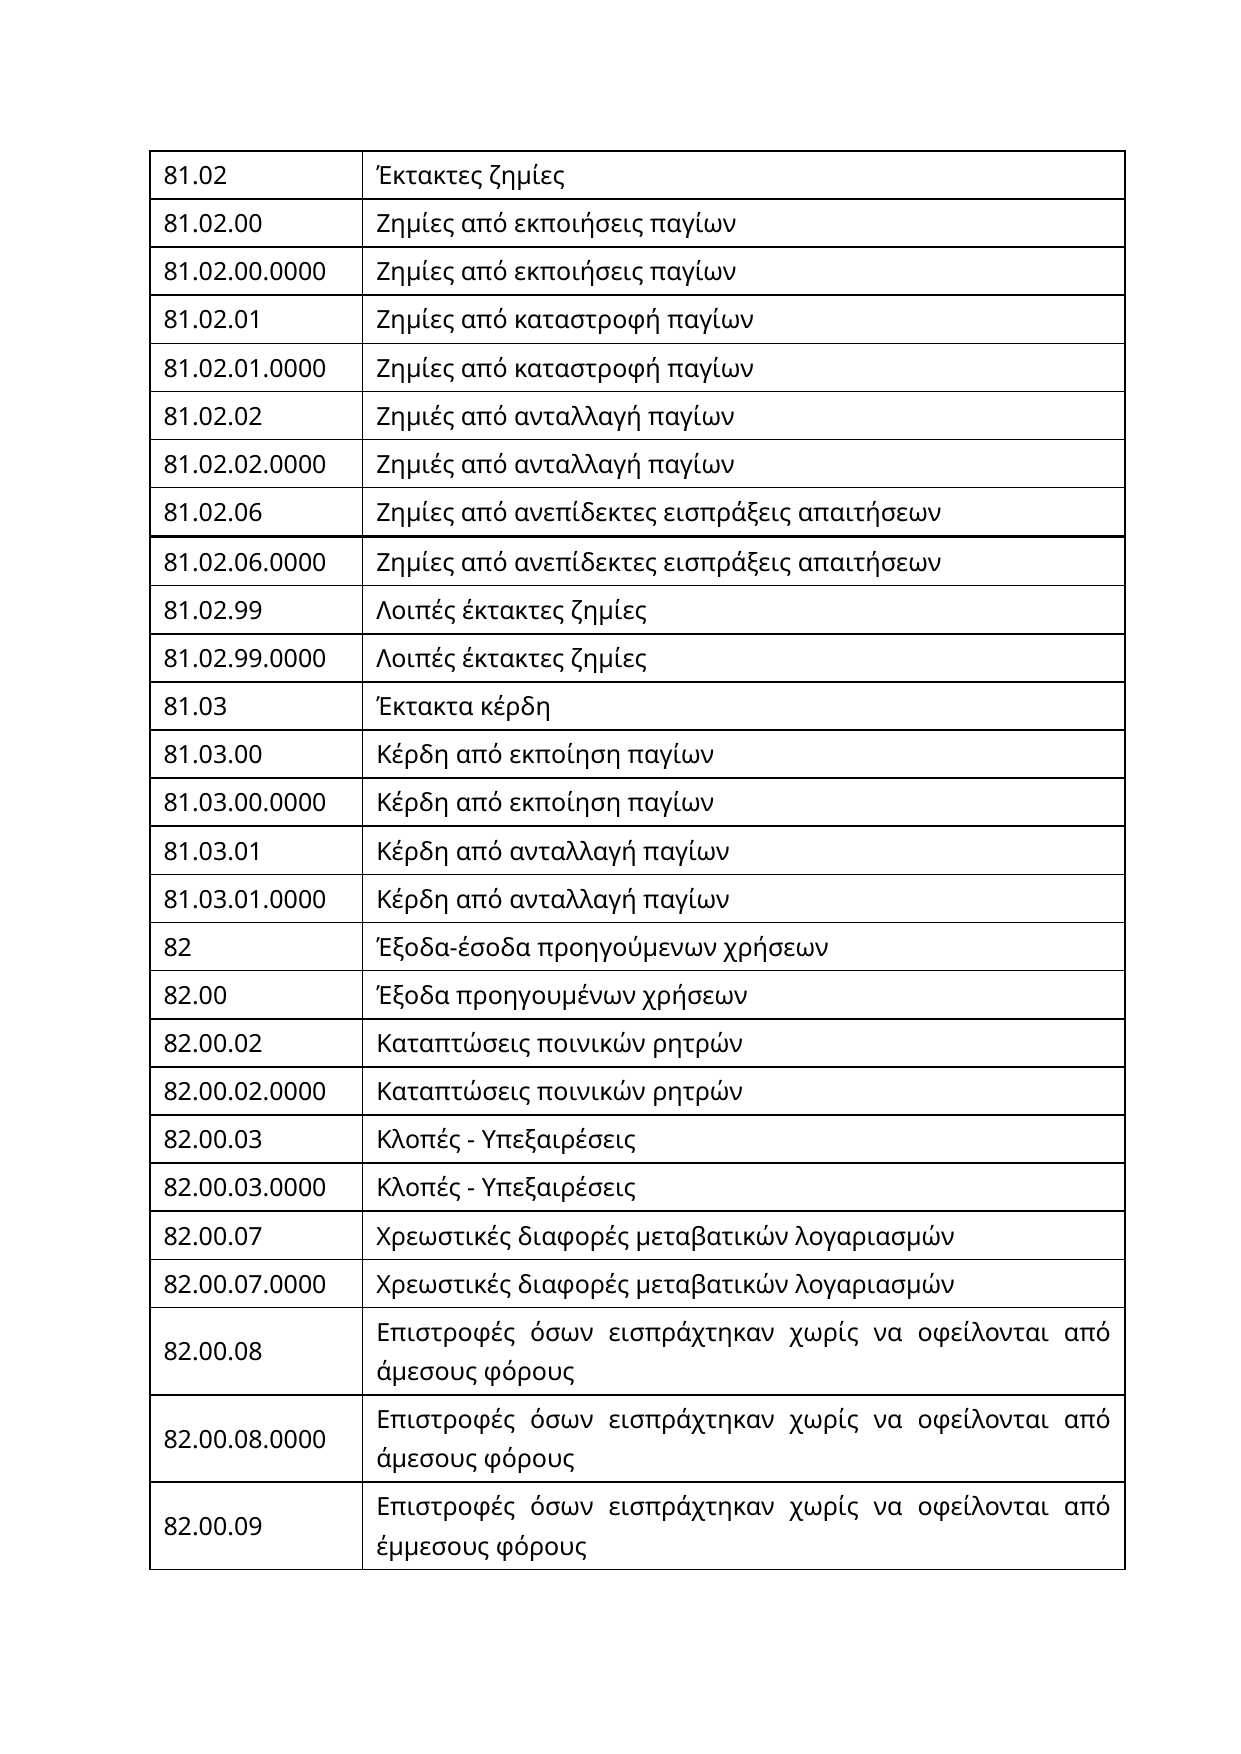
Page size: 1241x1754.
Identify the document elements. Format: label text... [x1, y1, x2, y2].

table_cell Επιστροφές όσων εισπράχτηκαν χωρίς να οφείλονται από άμεσους φόρους [363, 1308, 1124, 1394]
table_cell Κλοπές - Υπεξαιρέσεις [363, 1116, 1124, 1162]
table_cell Ζημιές από ανταλλαγή παγίων [363, 392, 1124, 439]
table_cell 82.00 [151, 971, 362, 1018]
table_cell 81.02 [151, 152, 362, 198]
table_cell 82 [151, 923, 362, 970]
table_header 81.02.06.0000 [151, 538, 362, 585]
table_cell 82.00.09 [151, 1483, 362, 1568]
table_cell 82.00.08.0000 [151, 1396, 362, 1481]
table_cell Λοιπές έκτακτες ζημίες [363, 635, 1124, 681]
table_cell Λοιπές έκτακτες ζημίες [363, 586, 1124, 633]
table_header Ζημίες από ανεπίδεκτες εισπράξεις απαιτήσεων [363, 538, 1124, 585]
table_cell Κέρδη από εκποίηση παγίων [363, 731, 1124, 777]
table_cell 81.02.01 [151, 296, 362, 342]
table_cell Ζημίες από εκποιήσεις παγίων [363, 248, 1124, 294]
table_cell 81.02.99 [151, 586, 362, 633]
table_cell Κλοπές - Υπεξαιρέσεις [363, 1164, 1124, 1210]
table_cell Επιστροφές όσων εισπράχτηκαν χωρίς να οφείλονται από άμεσους φόρους [363, 1396, 1124, 1481]
table_cell Επιστροφές όσων εισπράχτηκαν χωρίς να οφείλονται από έμμεσους φόρους [363, 1483, 1124, 1568]
table_cell 81.03.00 [151, 731, 362, 777]
table_cell 81.03.01.0000 [151, 875, 362, 922]
table_cell 82.00.02.0000 [151, 1068, 362, 1114]
table_cell 81.03.00.0000 [151, 779, 362, 825]
table_cell 82.00.07.0000 [151, 1260, 362, 1307]
table_cell 81.02.00.0000 [151, 248, 362, 294]
table_cell 81.02.00 [151, 200, 362, 246]
table_cell Κέρδη από ανταλλαγή παγίων [363, 827, 1124, 873]
table_cell Ζημίες από καταστροφή παγίων [363, 344, 1124, 391]
table_cell 81.02.99.0000 [151, 635, 362, 681]
table_cell Κέρδη από εκποίηση παγίων [363, 779, 1124, 825]
table_cell 81.03 [151, 683, 362, 729]
table_cell Ζημίες από εκποιήσεις παγίων [363, 200, 1124, 246]
table_cell Έξοδα-έσοδα προηγούμενων χρήσεων [363, 923, 1124, 970]
table_cell 82.00.08 [151, 1308, 362, 1394]
table_cell Ζημίες από καταστροφή παγίων [363, 296, 1124, 342]
table_cell 81.02.02.0000 [151, 440, 362, 487]
table_cell Καταπτώσεις ποινικών ρητρών [363, 1020, 1124, 1066]
table_cell Ζημίες από ανεπίδεκτες εισπράξεις απαιτήσεων [363, 488, 1124, 535]
table_cell Χρεωστικές διαφορές μεταβατικών λογαριασμών [363, 1260, 1124, 1307]
table_cell Καταπτώσεις ποινικών ρητρών [363, 1068, 1124, 1114]
table_cell 82.00.07 [151, 1212, 362, 1258]
table_cell 81.03.01 [151, 827, 362, 873]
table_cell 81.02.06 [151, 488, 362, 535]
table_cell Έκτακτα κέρδη [363, 683, 1124, 729]
table_cell Έκτακτες ζημίες [363, 152, 1124, 198]
table_cell 82.00.03 [151, 1116, 362, 1162]
table_cell Έξοδα προηγουμένων χρήσεων [363, 971, 1124, 1018]
table_cell 81.02.02 [151, 392, 362, 439]
table_cell 81.02.01.0000 [151, 344, 362, 391]
table_cell Ζημιές από ανταλλαγή παγίων [363, 440, 1124, 487]
table_cell Χρεωστικές διαφορές μεταβατικών λογαριασμών [363, 1212, 1124, 1258]
table_cell Κέρδη από ανταλλαγή παγίων [363, 875, 1124, 922]
table_cell 82.00.02 [151, 1020, 362, 1066]
table_cell 82.00.03.0000 [151, 1164, 362, 1210]
